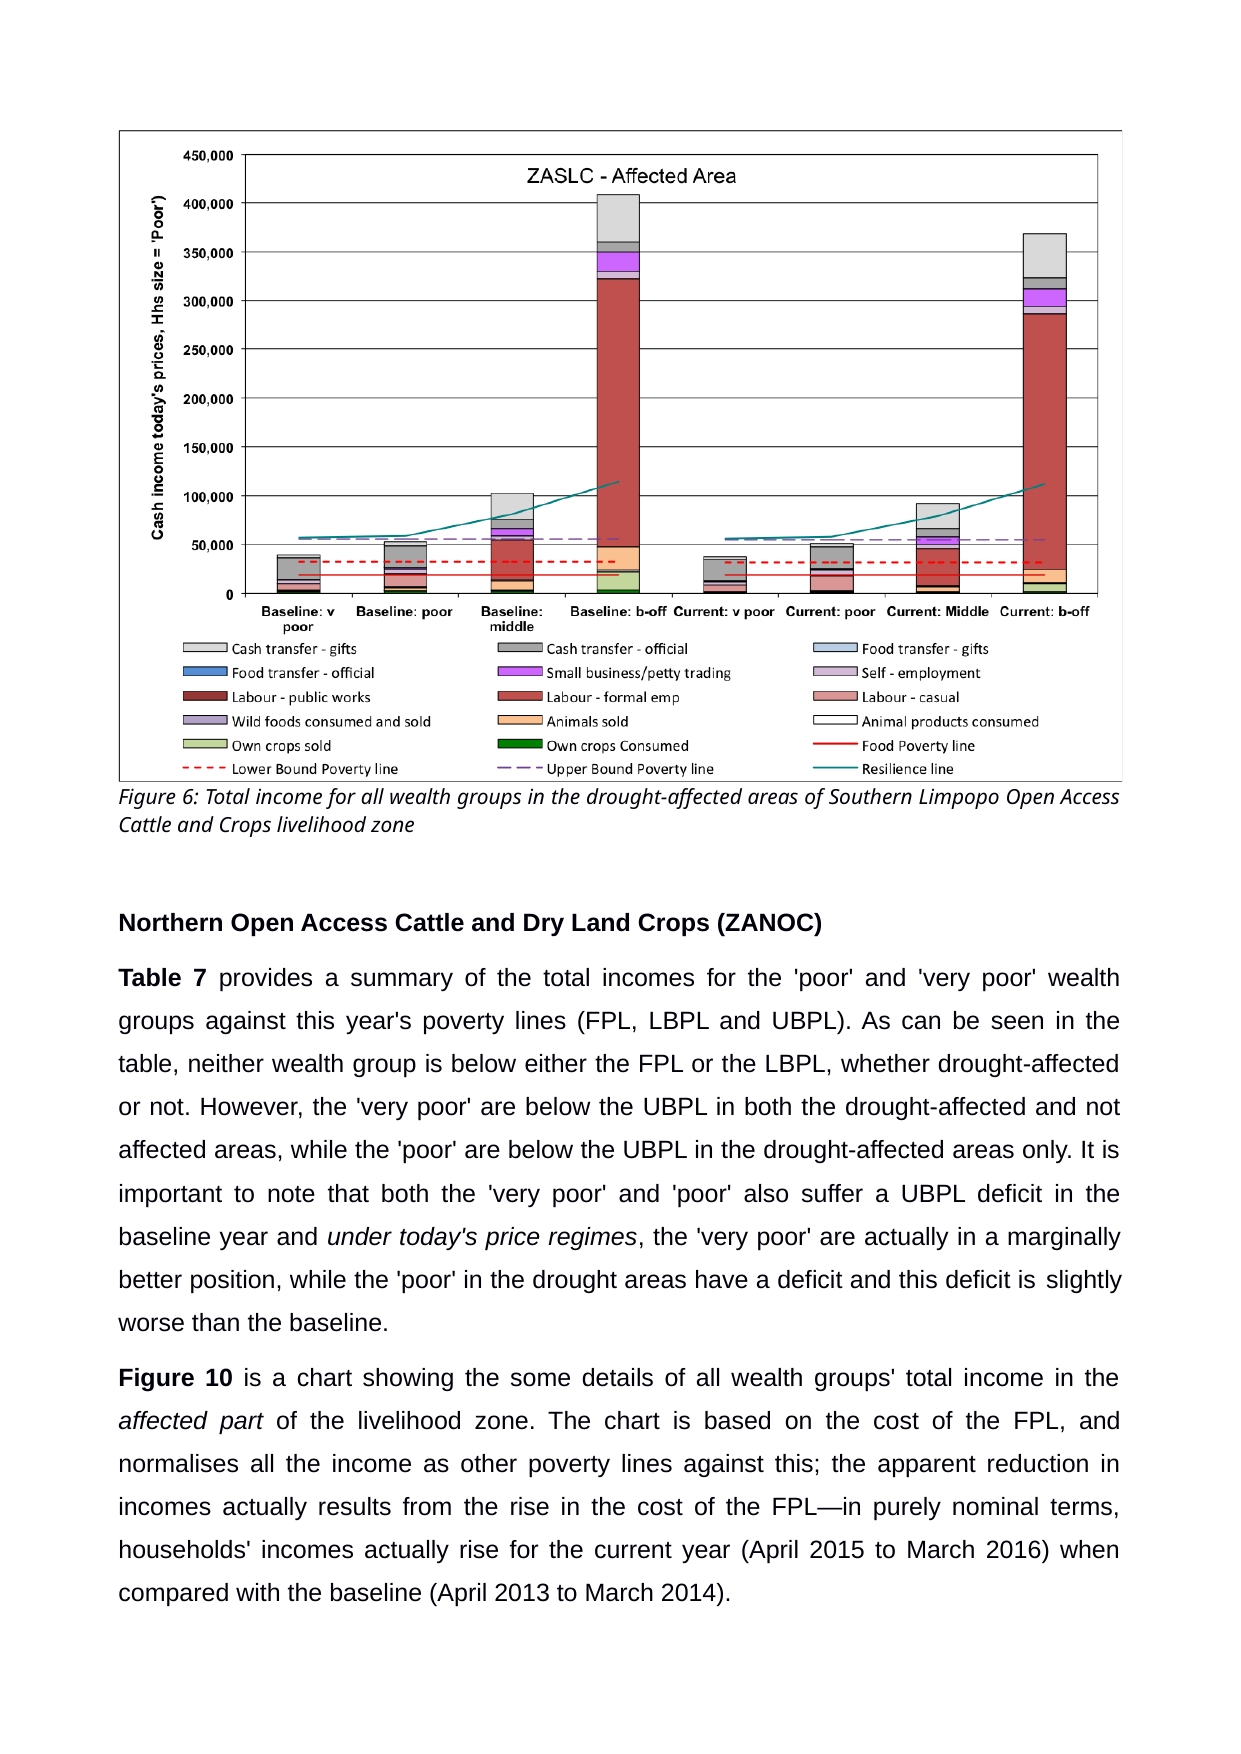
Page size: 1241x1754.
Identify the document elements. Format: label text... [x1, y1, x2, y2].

text Northern Open Access Cattle and Dry Land Crops (ZANOC) [118, 908, 1122, 937]
picture [118, 130, 1123, 782]
text Figure 10 is a chart showing the some details of all wealth groups' total income in the affected part of the livelihood zone. The chart is based on the cost of the FPL, and normalises all the income as other poverty lines against this; the apparent reduction in incomes actually results from the rise in the cost of the FPL—in purely nominal terms, households' incomes actually rise for the current year (April 2015 to March 2016) when compared with the baseline (April 2013 to March 2014). [118, 1363, 1122, 1607]
text Table 7 provides a summary of the total incomes for the 'poor' and 'very poor' wealth groups against this year's poverty lines (FPL, LBPL and UBPL). As can be seen in the table, neither wealth group is below either the FPL or the LBPL, whether drought-affected or not. However, the 'very poor' are below the UBPL in both the drought-affected and not affected areas, while the 'poor' are below the UBPL in the drought-affected areas only. It is important to note that both the 'very poor' and 'poor' also suffer a UBPL deficit in the baseline year and under today's price regimes, the 'very poor' are actually in a marginally better position, while the 'poor' in the drought areas have a deficit and this deficit is slightly worse than the baseline. [118, 963, 1122, 1337]
text Figure 6: Total income for all wealth groups in the drought-affected areas of Southern Limpopo Open Access Cattle and Crops livelihood zone [118, 782, 1122, 839]
